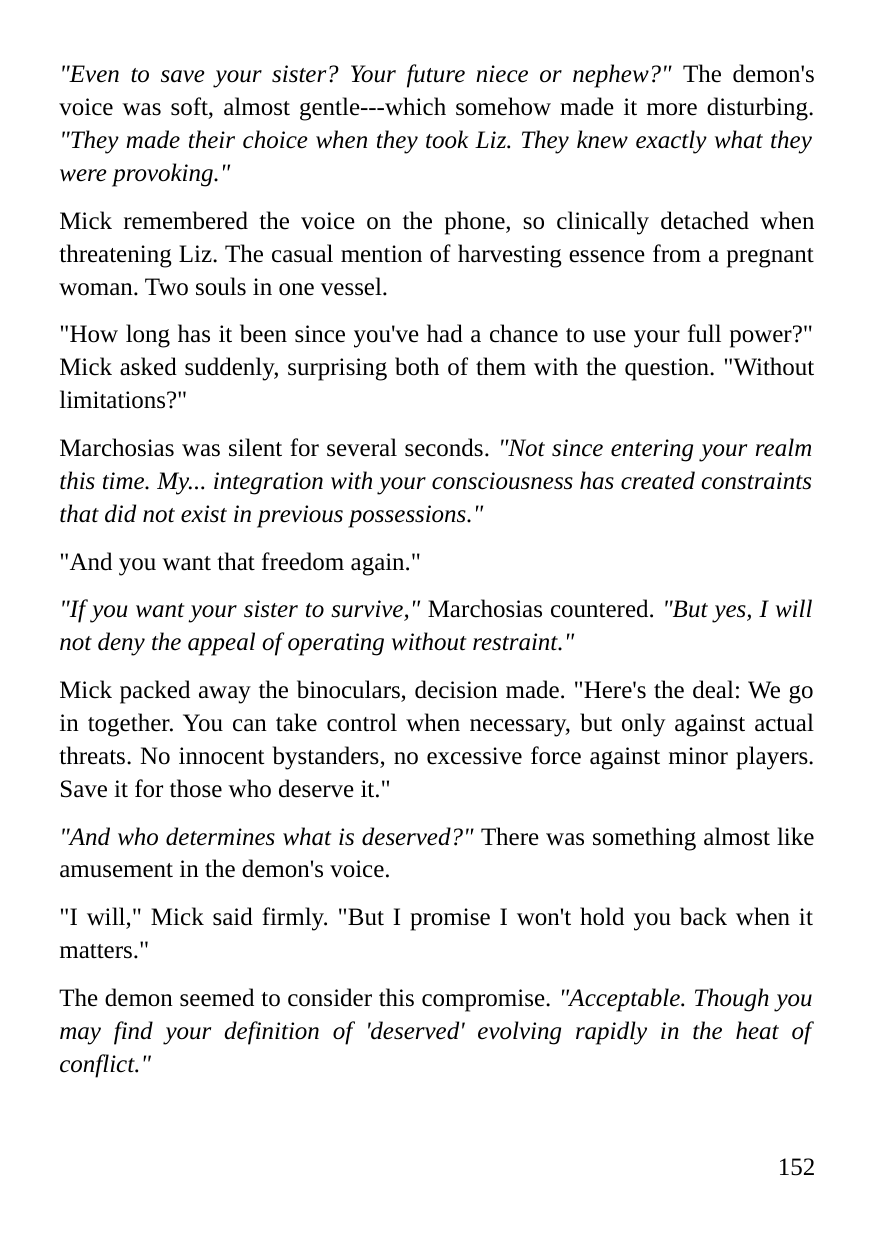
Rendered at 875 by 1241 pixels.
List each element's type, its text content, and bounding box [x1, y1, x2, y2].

text The demon seemed to consider this compromise. "Acceptable. Though you may find your definition of 'deserved' evolving rapidly in the heat of conflict." [59, 983, 815, 1078]
text "And who determines what is deserved?" There was something almost like amusement in the demon's voice. [59, 822, 815, 883]
text "I will," Mick said firmly. "But I promise I won't hold you back when it matters." [59, 902, 815, 964]
text "If you want your sister to survive," Marchosias countered. "But yes, I will not deny the appeal of operating without restraint." [59, 594, 815, 656]
text "How long has it been since you've had a chance to use your full power?" Mick asked suddenly, surprising both of them with the question. "Without limitations?" [59, 319, 815, 414]
text Mick packed away the binoculars, decision made. "Here's the deal: We go in together. You can take control when necessary, but only against actual threats. No innocent bystanders, no excessive force against minor players. Save it for those who deserve it." [59, 675, 815, 803]
text "And you want that freedom again." [59, 547, 815, 575]
text "Even to save your sister? Your future niece or nephew?" The demon's voice was soft, almost gentle---which somehow made it more disturbing. "They made their choice when they took Liz. They knew exactly what they were provoking." [59, 59, 815, 187]
text Mick remembered the voice on the phone, so clinically detached when threatening Liz. The casual mention of harvesting essence from a pregnant woman. Two souls in one vessel. [59, 206, 815, 301]
text Marchosias was silent for several seconds. "Not since entering your realm this time. My... integration with your consciousness has created constraints that did not exist in previous possessions." [59, 433, 815, 528]
